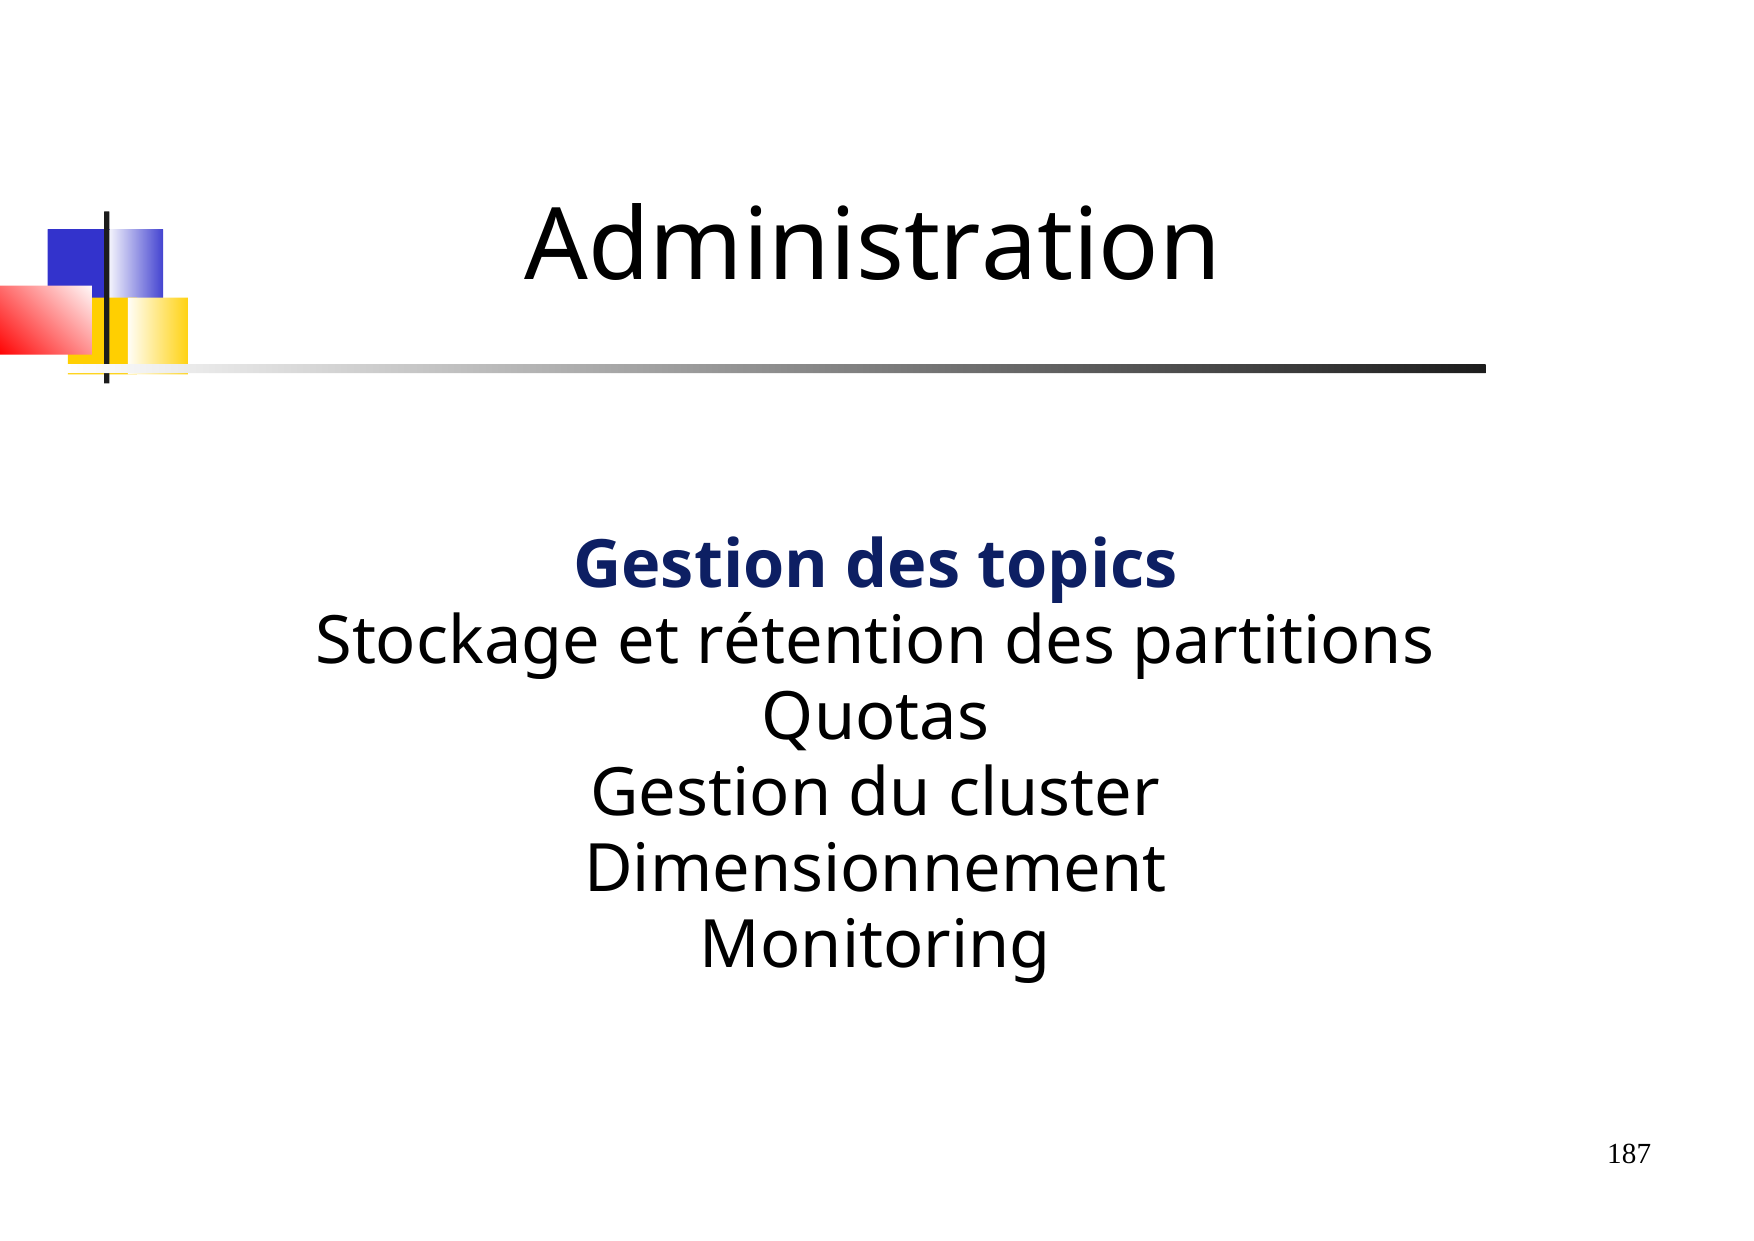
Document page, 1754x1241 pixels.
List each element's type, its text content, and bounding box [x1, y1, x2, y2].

subtitle Gestion des topics Stockage et rétention des partitions Quotas Gestion du cluster Dimensionnement Monitoring [179, 371, 1567, 1091]
title Administration [179, 139, 1567, 351]
